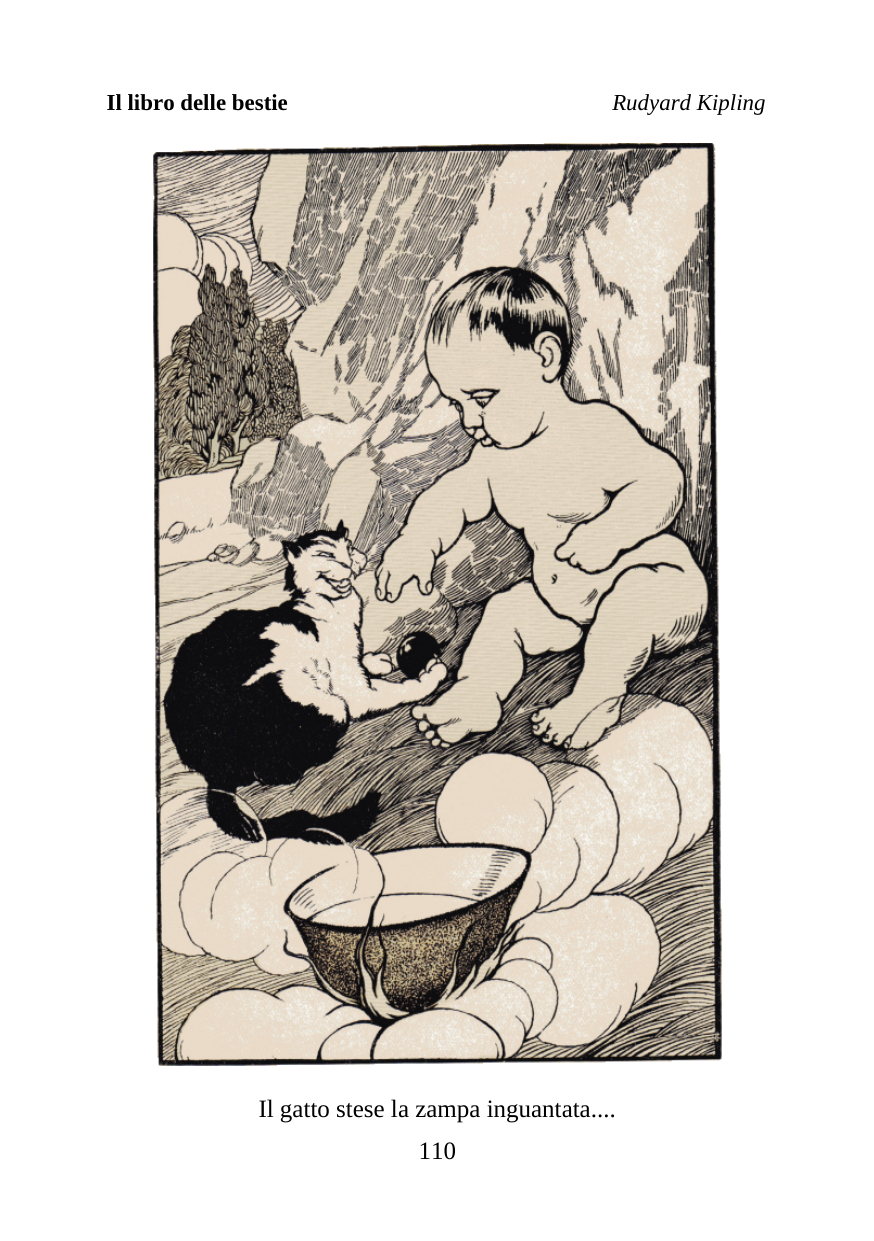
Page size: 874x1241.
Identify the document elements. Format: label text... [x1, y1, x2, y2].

picture [150, 143, 724, 1066]
table_header Il gatto stese la zampa inguantata.... [106, 144, 768, 1123]
